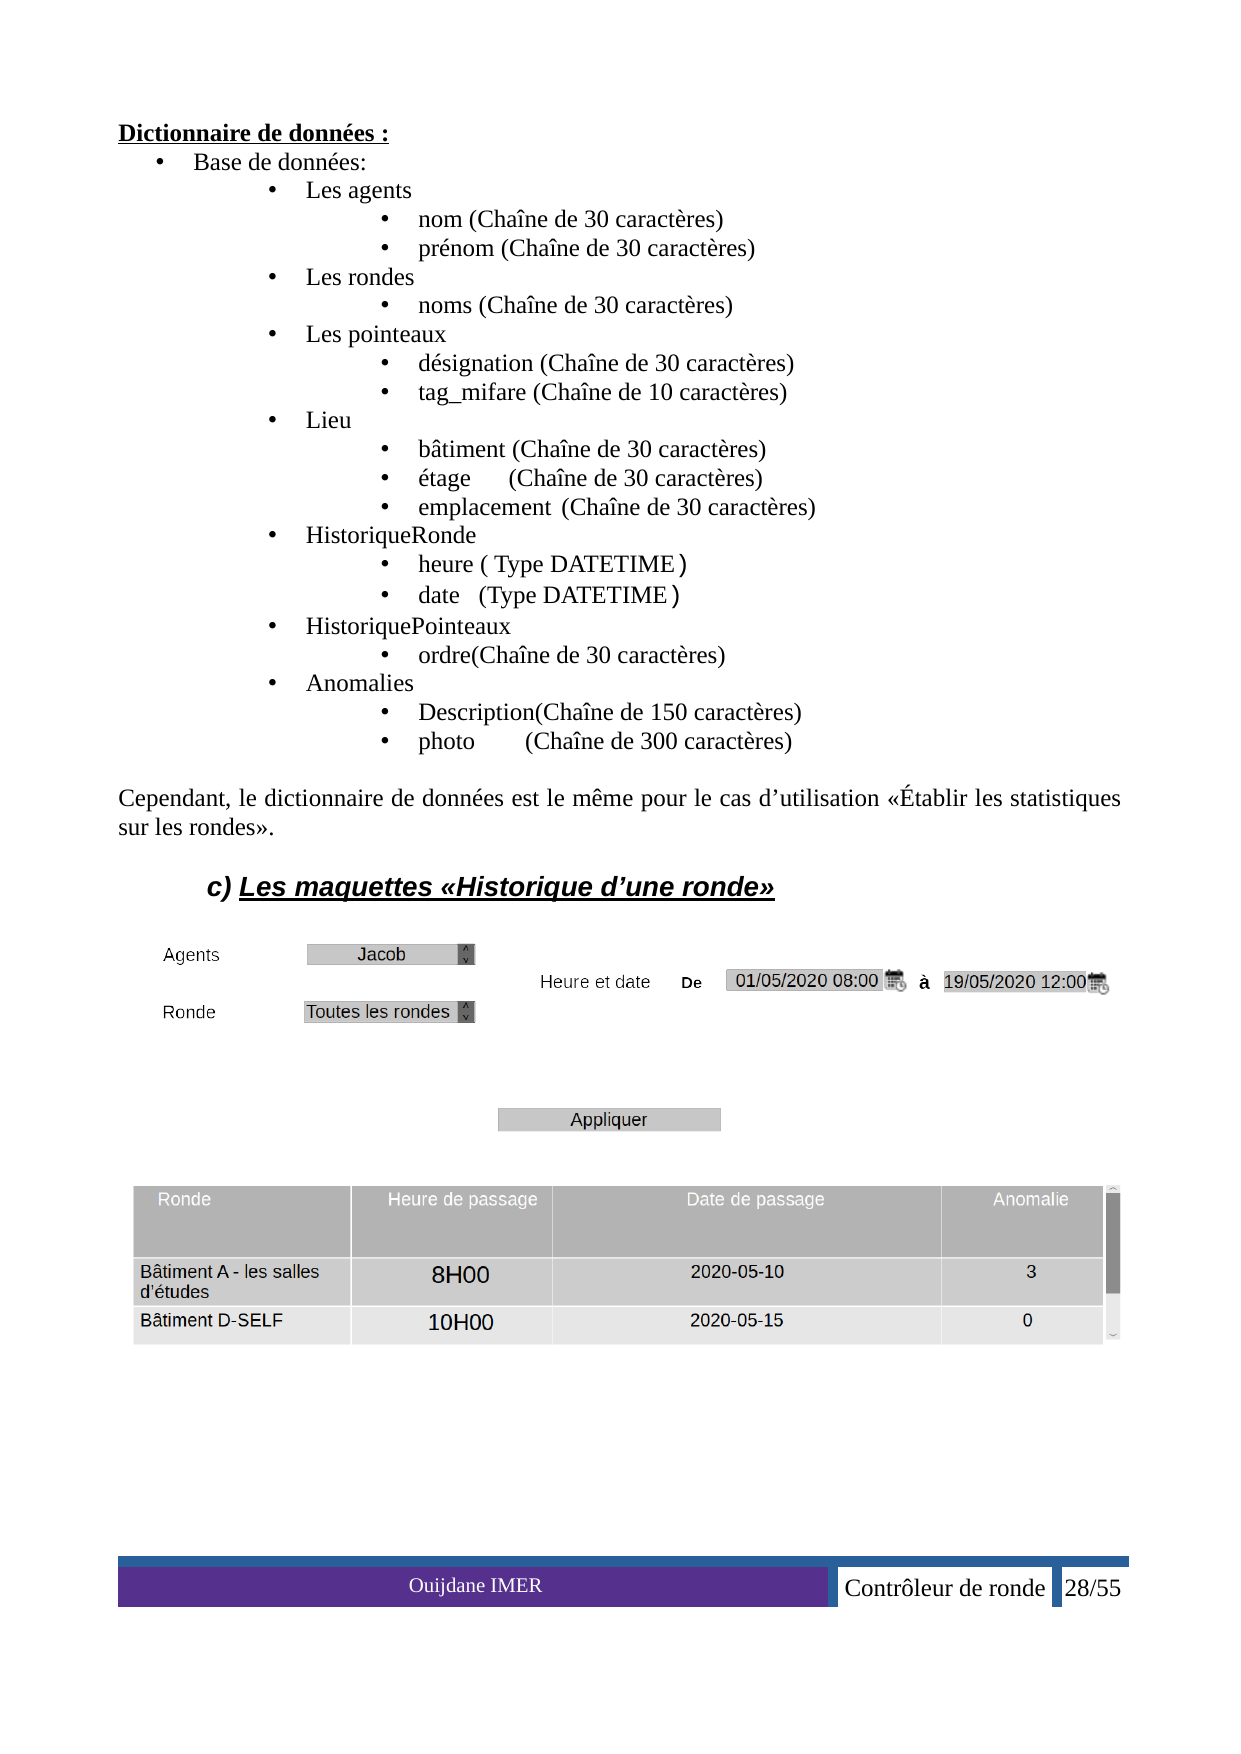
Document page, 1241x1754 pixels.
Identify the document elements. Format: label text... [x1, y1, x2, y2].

list date (Type DATETIME) [381, 580, 1122, 611]
subtitle Les maquettes «Historique d’une ronde» [118, 871, 1122, 902]
list Lieu [268, 406, 1122, 434]
list Les pointeaux [268, 319, 1122, 348]
list bâtiment (Chaîne de 30 caractères) [381, 434, 1122, 463]
list heure ( Type DATETIME) [381, 549, 1122, 580]
list HistoriqueRonde [268, 521, 1122, 549]
list nom (Chaîne de 30 caractères) [381, 204, 1122, 233]
picture [125, 927, 1123, 962]
list étage (Chaîne de 30 caractères) [381, 463, 1122, 492]
text Dictionnaire de données : [118, 118, 1122, 147]
list HistoriquePointeaux [268, 611, 1122, 640]
list emplacement (Chaîne de 30 caractères) [381, 492, 1122, 521]
list Les agents [268, 176, 1122, 204]
text Cependant, le dictionnaire de données est le même pour le cas d’utilisation «Établir les statistiques sur les rondes». [118, 783, 1122, 841]
list Base de données: [156, 147, 1122, 176]
list tag_mifare (Chaîne de 10 caractères) [381, 377, 1122, 406]
list désignation (Chaîne de 30 caractères) [381, 348, 1122, 377]
list Description(Chaîne de 150 caractères) [381, 697, 1122, 726]
list photo (Chaîne de 300 caractères) [381, 726, 1122, 755]
list noms (Chaîne de 30 caractères) [381, 291, 1122, 319]
list prénom (Chaîne de 30 caractères) [381, 233, 1122, 262]
list ordre(Chaîne de 30 caractères) [381, 640, 1122, 668]
list Anomalies [268, 668, 1122, 697]
list Les rondes [268, 262, 1122, 291]
